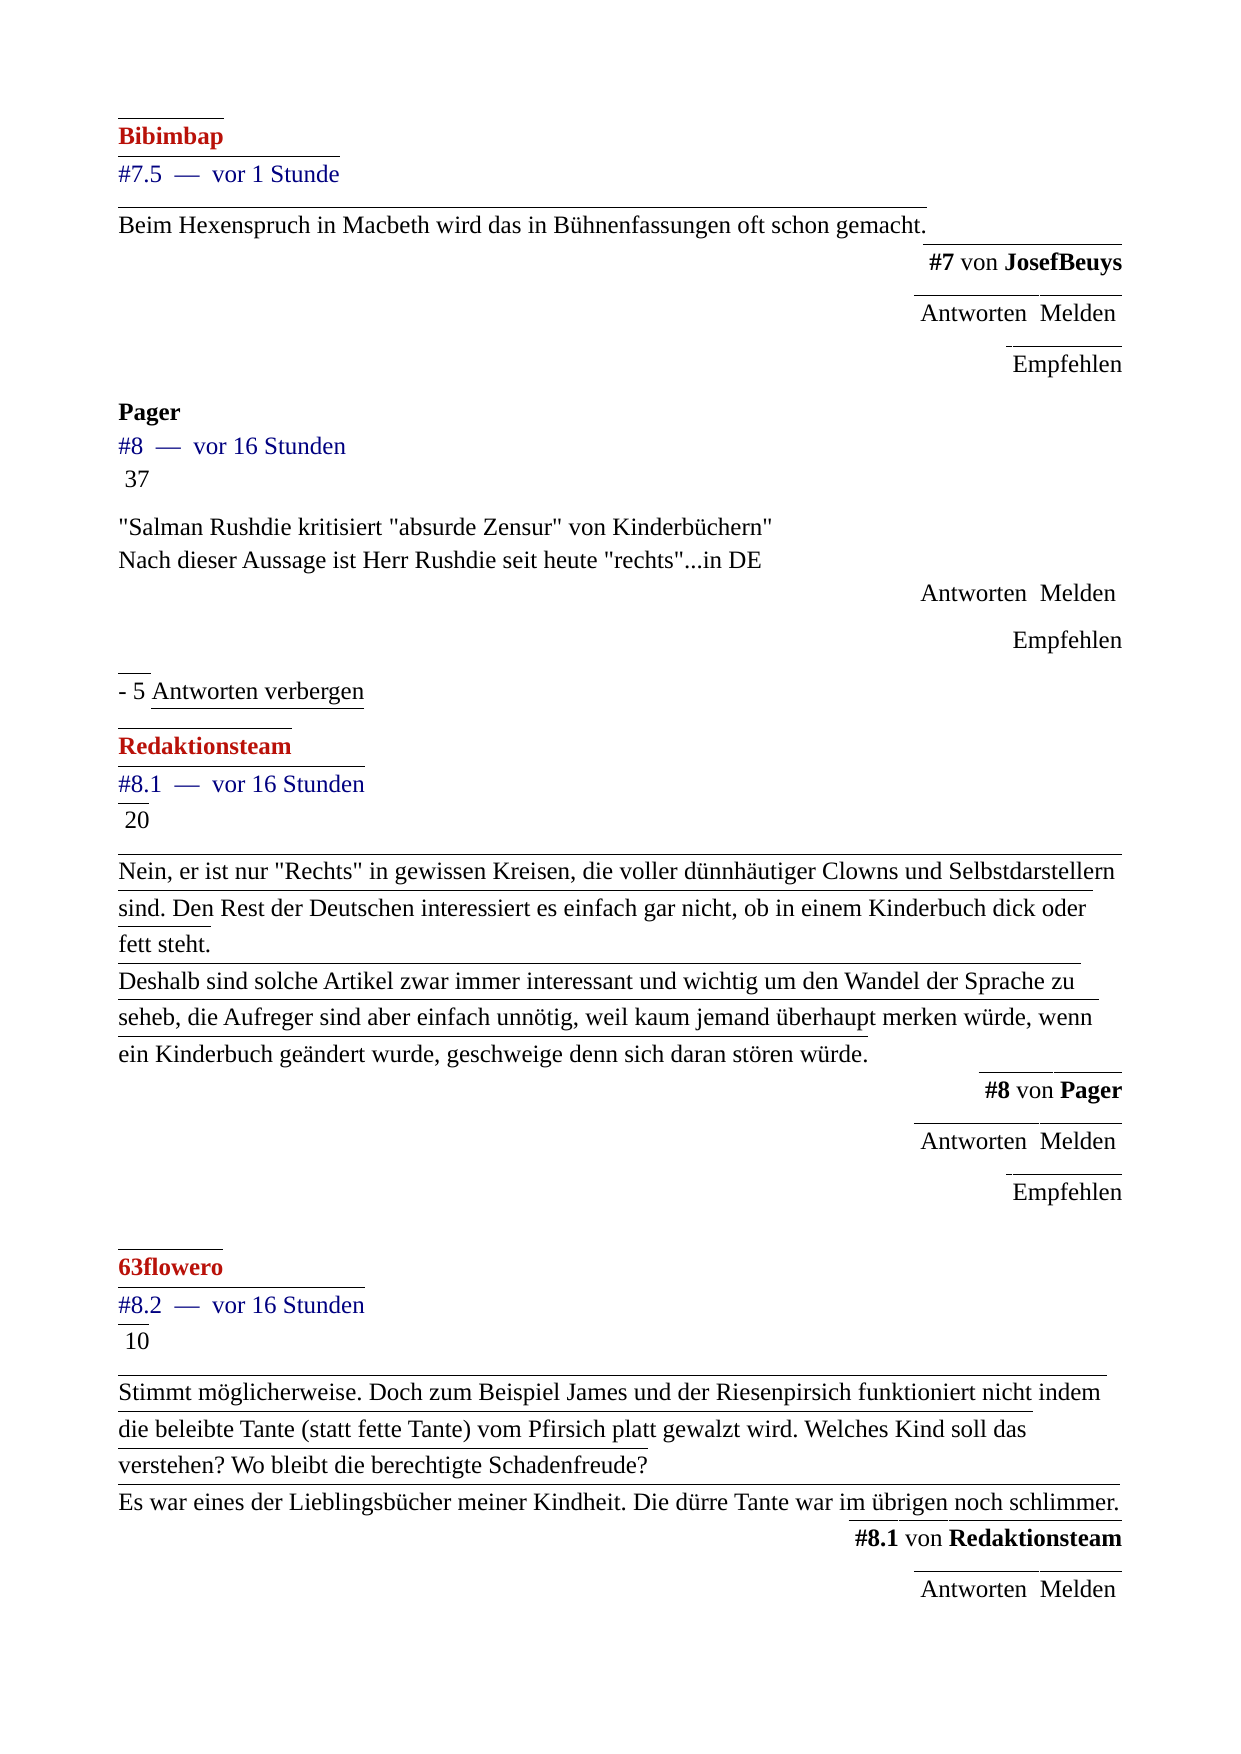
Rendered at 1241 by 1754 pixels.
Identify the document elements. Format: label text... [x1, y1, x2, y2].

text #8.2 — vor 16 Stunden [118, 1287, 1122, 1319]
text Empfehlen [118, 346, 1122, 378]
subtitle Bibimbap [118, 118, 1122, 150]
text "Salman Rushdie kritisiert "absurde Zensur" von Kinderbüchern" [118, 512, 1122, 541]
text Antworten Melden [118, 1571, 1122, 1603]
text #8 — vor 16 Stunden [118, 431, 1122, 460]
text #7.5 — vor 1 Stunde [118, 156, 1122, 188]
text #8 von Pager [118, 1072, 1122, 1104]
text Empfehlen [118, 626, 1122, 654]
text 20 [118, 802, 1122, 834]
text Empfehlen [118, 1174, 1122, 1206]
subtitle 63flowero [118, 1249, 1122, 1281]
text #8.1 von Redaktionsteam [118, 1520, 1122, 1552]
text 37 [118, 464, 1122, 493]
text Beim Hexenspruch in Macbeth wird das in Bühnenfassungen oft schon gemacht. [118, 207, 1122, 239]
text 10 [118, 1323, 1122, 1355]
text Nach dieser Aussage ist Herr Rushdie seit heute "rechts"...in DE [118, 545, 1122, 574]
text Antworten Melden [118, 295, 1122, 327]
subtitle Redaktionsteam [118, 728, 1122, 759]
text - 5 Antworten verbergen [118, 673, 1122, 708]
text Antworten Melden [118, 578, 1122, 607]
text Stimmt möglicherweise. Doch zum Beispiel James und der Riesenpirsich funktioniert nicht indem die beleibte Tante (statt fette Tante) vom Pfirsich platt gewalzt wird. Welches Kind soll das verstehen? Wo bleibt die berechtigte Schadenfreude? Es war eines der Lieblingsbücher meiner Kindheit. Die dürre Tante war im übrigen noch schlimmer. [118, 1374, 1122, 1516]
text Antworten Melden [118, 1123, 1122, 1155]
text #7 von JosefBeuys [118, 244, 1122, 276]
text #8.1 — vor 16 Stunden [118, 766, 1122, 798]
text Nein, er ist nur "Rechts" in gewissen Kreisen, die voller dünnhäutiger Clowns und Selbstdarstellern sind. Den Rest der Deutschen interessiert es einfach gar nicht, ob in einem Kinderbuch dick oder fett steht. Deshalb sind solche Artikel zwar immer interessant und wichtig um den Wandel der Sprache zu seheb, die Aufreger sind aber einfach unnötig, weil kaum jemand überhaupt merken würde, wenn ein Kinderbuch geändert wurde, geschweige denn sich daran stören würde. [118, 855, 1122, 1067]
subtitle Pager [118, 397, 1122, 426]
